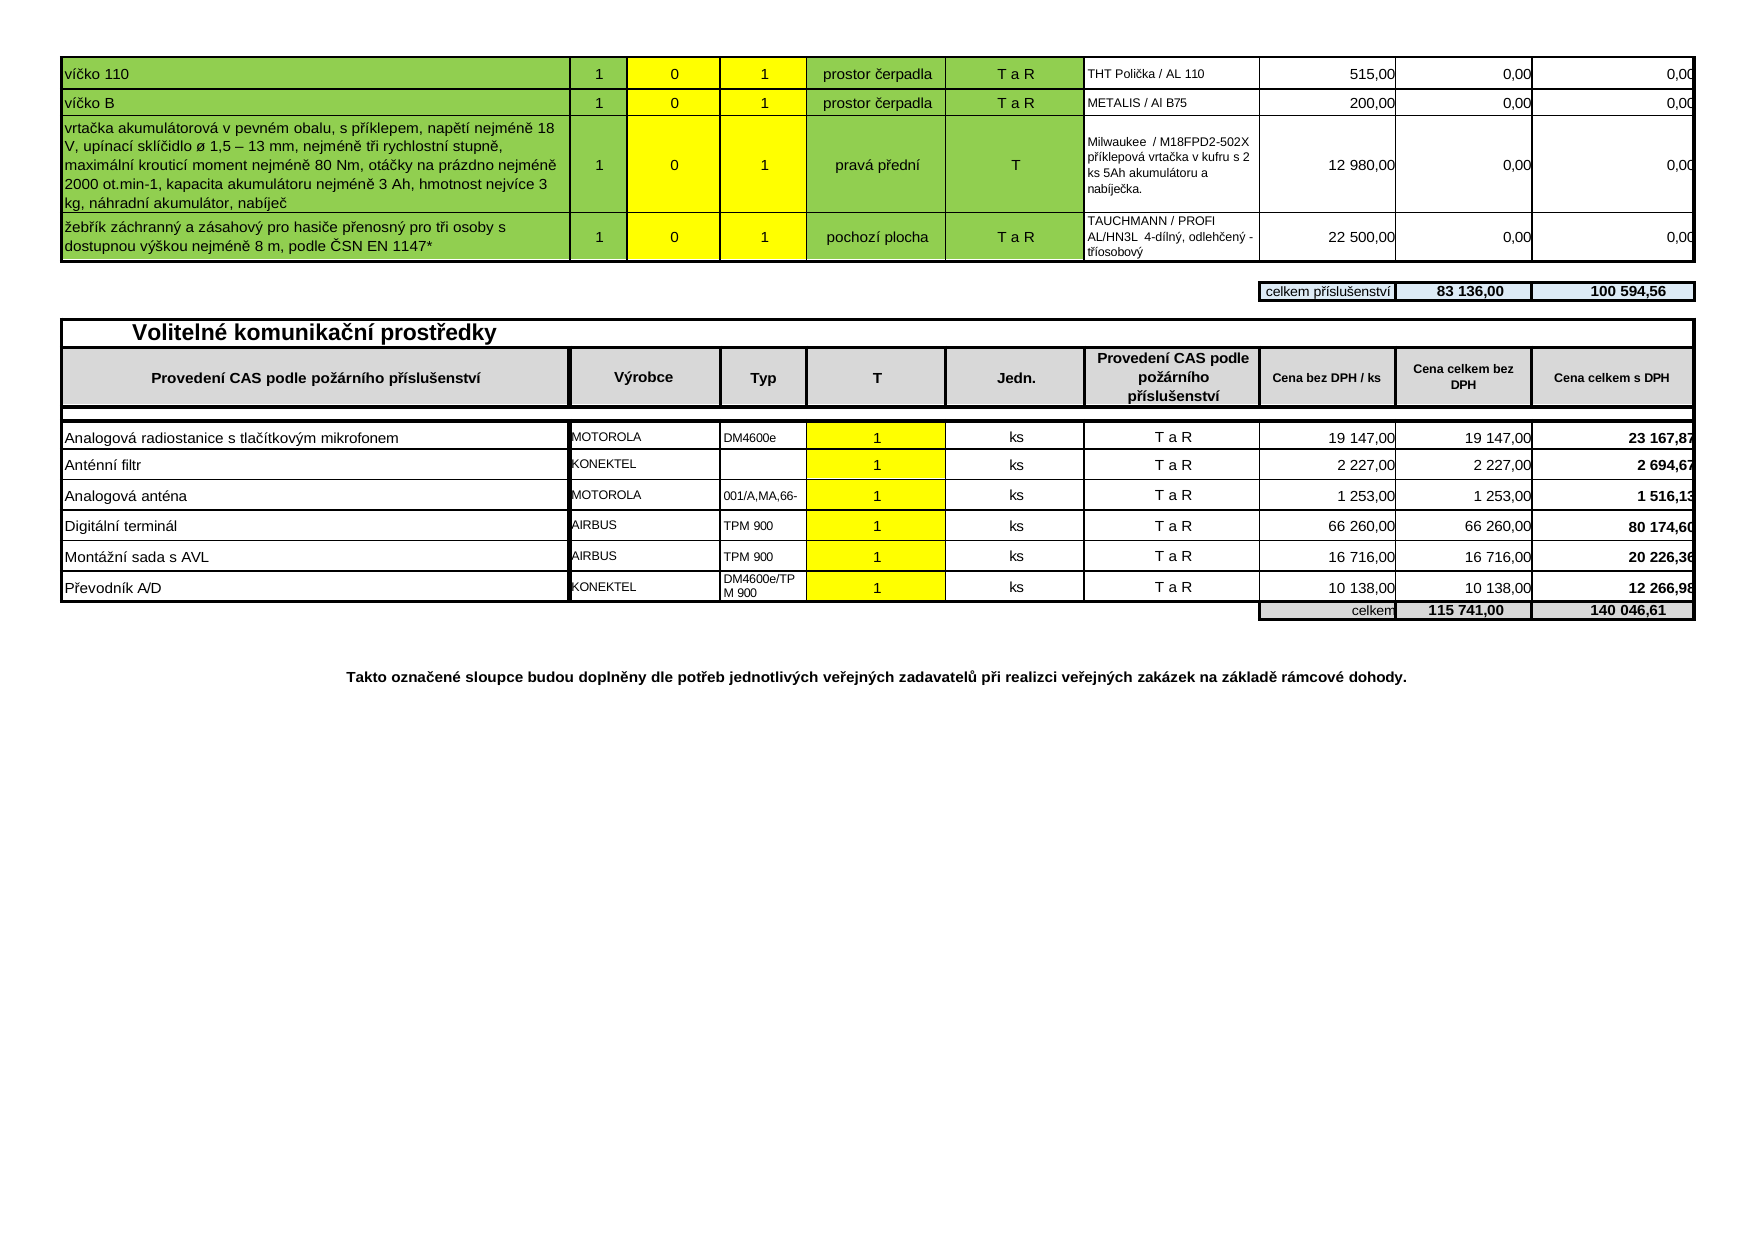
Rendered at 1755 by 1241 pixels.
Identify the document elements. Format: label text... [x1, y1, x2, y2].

table_cell 23 167,87 [1533, 423, 1692, 448]
table_cell 0 [628, 90, 719, 115]
table_cell T a R [946, 213, 1083, 259]
table_cell 0,00 [1396, 116, 1531, 212]
table_cell Analogová anténa [63, 480, 567, 509]
table_cell Digitální terminál [63, 511, 567, 540]
table_cell 10 138,00 [1260, 572, 1395, 600]
table_cell 0,00 [1533, 213, 1692, 259]
table_cell ks [946, 450, 1083, 478]
table_cell 1 [571, 116, 626, 212]
table_header Volitelné komunikační prostředky [63, 321, 1692, 346]
table_cell 16 716,00 [1396, 541, 1531, 570]
table_cell T a R [1085, 572, 1259, 600]
table_cell 0,00 [1533, 90, 1692, 115]
table_cell 0,00 [1533, 116, 1692, 212]
table_cell MOTOROLA [572, 480, 719, 509]
table_cell [61, 603, 1258, 618]
table_header 100 594,56 [1533, 284, 1693, 299]
table_cell 19 147,00 [1260, 423, 1395, 448]
table_header celkem příslušenství [1261, 284, 1394, 299]
table_cell METALIS / Al B75 [1085, 90, 1259, 115]
table_cell 1 [807, 572, 945, 600]
table_cell TAUCHMANN / PROFI AL/HN3L 4-dílný, odlehčený - tříosobový [1085, 213, 1259, 259]
table_cell 1 516,13 [1533, 480, 1692, 509]
table_cell Jedn. [947, 349, 1083, 404]
table_cell 1 253,00 [1260, 480, 1395, 509]
table_header víčko 110 [63, 58, 569, 88]
table_cell T a R [1085, 541, 1259, 570]
table_cell T [808, 349, 944, 404]
text Takto označené sloupce budou doplněny dle potřeb jednotlivých veřejných zadavatelů při realizci veřejných zakázek na základě rámcové dohody. [60, 668, 1693, 685]
table_cell 140 046,61 [1533, 603, 1692, 618]
table_cell 2 227,00 [1396, 450, 1531, 478]
table_cell žebřík záchranný a zásahový pro hasiče přenosný pro tři osoby s dostupnou výškou nejméně 8 m, podle ČSN EN 1147* [63, 213, 569, 259]
table_cell vrtačka akumulátorová v pevném obalu, s příklepem, napětí nejméně 18 V, upínací sklíčidlo ø 1,5 – 13 mm, nejméně tři rychlostní stupně, maximální krouticí moment nejméně 80 Nm, otáčky na prázdno nejméně 2000 ot.min-1, kapacita akumulátoru nejméně 3 Ah, hmotnost nejvíce 3 kg, náhradní akumulátor, nabíječ [63, 116, 569, 212]
table_cell DM4600e [721, 423, 806, 448]
table_cell 001/A,MA,66- [721, 480, 806, 509]
table_cell 66 260,00 [1396, 511, 1531, 540]
table_cell 115 741,00 [1397, 603, 1530, 618]
table_cell AIRBUS [572, 541, 719, 570]
table_cell TPM 900 [721, 541, 806, 570]
table_cell 1 [807, 541, 945, 570]
table_cell Provedení CAS podle požárního příslušenství [1086, 349, 1258, 404]
table_cell 12 980,00 [1260, 116, 1395, 212]
table_cell 20 226,36 [1533, 541, 1692, 570]
table_cell T a R [1085, 511, 1259, 540]
table_cell Cena celkem s DPH [1533, 349, 1692, 404]
table_cell 0,00 [1396, 213, 1531, 259]
table_header 1 [721, 58, 806, 88]
table_cell [63, 409, 1692, 419]
table_cell 200,00 [1260, 90, 1395, 115]
table_cell 0 [628, 116, 719, 212]
table_cell TPM 900 [721, 511, 806, 540]
table_cell 16 716,00 [1260, 541, 1395, 570]
table_cell 80 174,60 [1533, 511, 1692, 540]
table_cell 22 500,00 [1260, 213, 1395, 259]
table_cell 0 [628, 213, 719, 259]
table_cell 1 [721, 90, 806, 115]
table_cell pravá přední [807, 116, 945, 212]
table_cell T a R [946, 90, 1083, 115]
table_cell 10 138,00 [1396, 572, 1531, 600]
table_cell Výrobce [572, 349, 719, 404]
table_cell ks [946, 541, 1083, 570]
table_cell Milwaukee / M18FPD2-502X příklepová vrtačka v kufru s 2 ks 5Ah akumulátoru a nabíječka. [1085, 116, 1259, 212]
table_header 0,00 [1396, 58, 1531, 88]
table_cell [721, 450, 806, 478]
table_header 0,00 [1533, 58, 1692, 88]
table_cell Analogová radiostanice s tlačítkovým mikrofonem [63, 423, 567, 448]
table_cell víčko B [63, 90, 569, 115]
table_header THT Polička / AL 110 [1085, 58, 1259, 88]
table_cell Cena celkem bez DPH [1397, 349, 1530, 404]
table_cell 1 [571, 213, 626, 259]
table_cell 1 [807, 480, 945, 509]
table_cell celkem [1261, 603, 1394, 618]
table_cell Typ [722, 349, 805, 404]
table_cell Převodník A/D [63, 572, 567, 600]
table_cell T a R [1085, 423, 1259, 448]
table_cell ks [946, 423, 1083, 448]
table_cell T [946, 116, 1083, 212]
table_cell prostor čerpadla [807, 90, 945, 115]
table_cell 0,00 [1396, 90, 1531, 115]
table_header 0 [628, 58, 719, 88]
table_cell 1 [807, 511, 945, 540]
table_cell DM4600e/TP M 900 [721, 572, 806, 600]
table_header 83 136,00 [1397, 284, 1530, 299]
table_cell 1 [807, 423, 945, 448]
table_cell Provedení CAS podle požárního příslušenství [63, 349, 567, 404]
table_cell ks [946, 511, 1083, 540]
table_cell 66 260,00 [1260, 511, 1395, 540]
table_header 1 [571, 58, 626, 88]
table_cell 1 [721, 213, 806, 259]
table_cell ks [946, 572, 1083, 600]
table_cell Cena bez DPH / ks [1261, 349, 1394, 404]
table_cell 1 253,00 [1396, 480, 1531, 509]
table_cell Montážní sada s AVL [63, 541, 567, 570]
table_cell T a R [1085, 450, 1259, 478]
table_cell 2 227,00 [1260, 450, 1395, 478]
table_cell 19 147,00 [1396, 423, 1531, 448]
table_cell 1 [571, 90, 626, 115]
table_cell T a R [1085, 480, 1259, 509]
table_cell KONEKTEL [572, 572, 719, 600]
table_cell MOTOROLA [572, 423, 719, 448]
table_cell AIRBUS [572, 511, 719, 540]
table_cell 1 [721, 116, 806, 212]
table_header T a R [946, 58, 1083, 88]
table_cell KONEKTEL [572, 450, 719, 478]
table_cell 12 266,98 [1533, 572, 1692, 600]
table_cell Anténní filtr [63, 450, 567, 478]
table_cell pochozí plocha [807, 213, 945, 259]
table_cell 2 694,67 [1533, 450, 1692, 478]
table_header prostor čerpadla [807, 58, 945, 88]
table_cell ks [946, 480, 1083, 509]
table_cell 1 [807, 450, 945, 478]
table_header 515,00 [1260, 58, 1395, 88]
